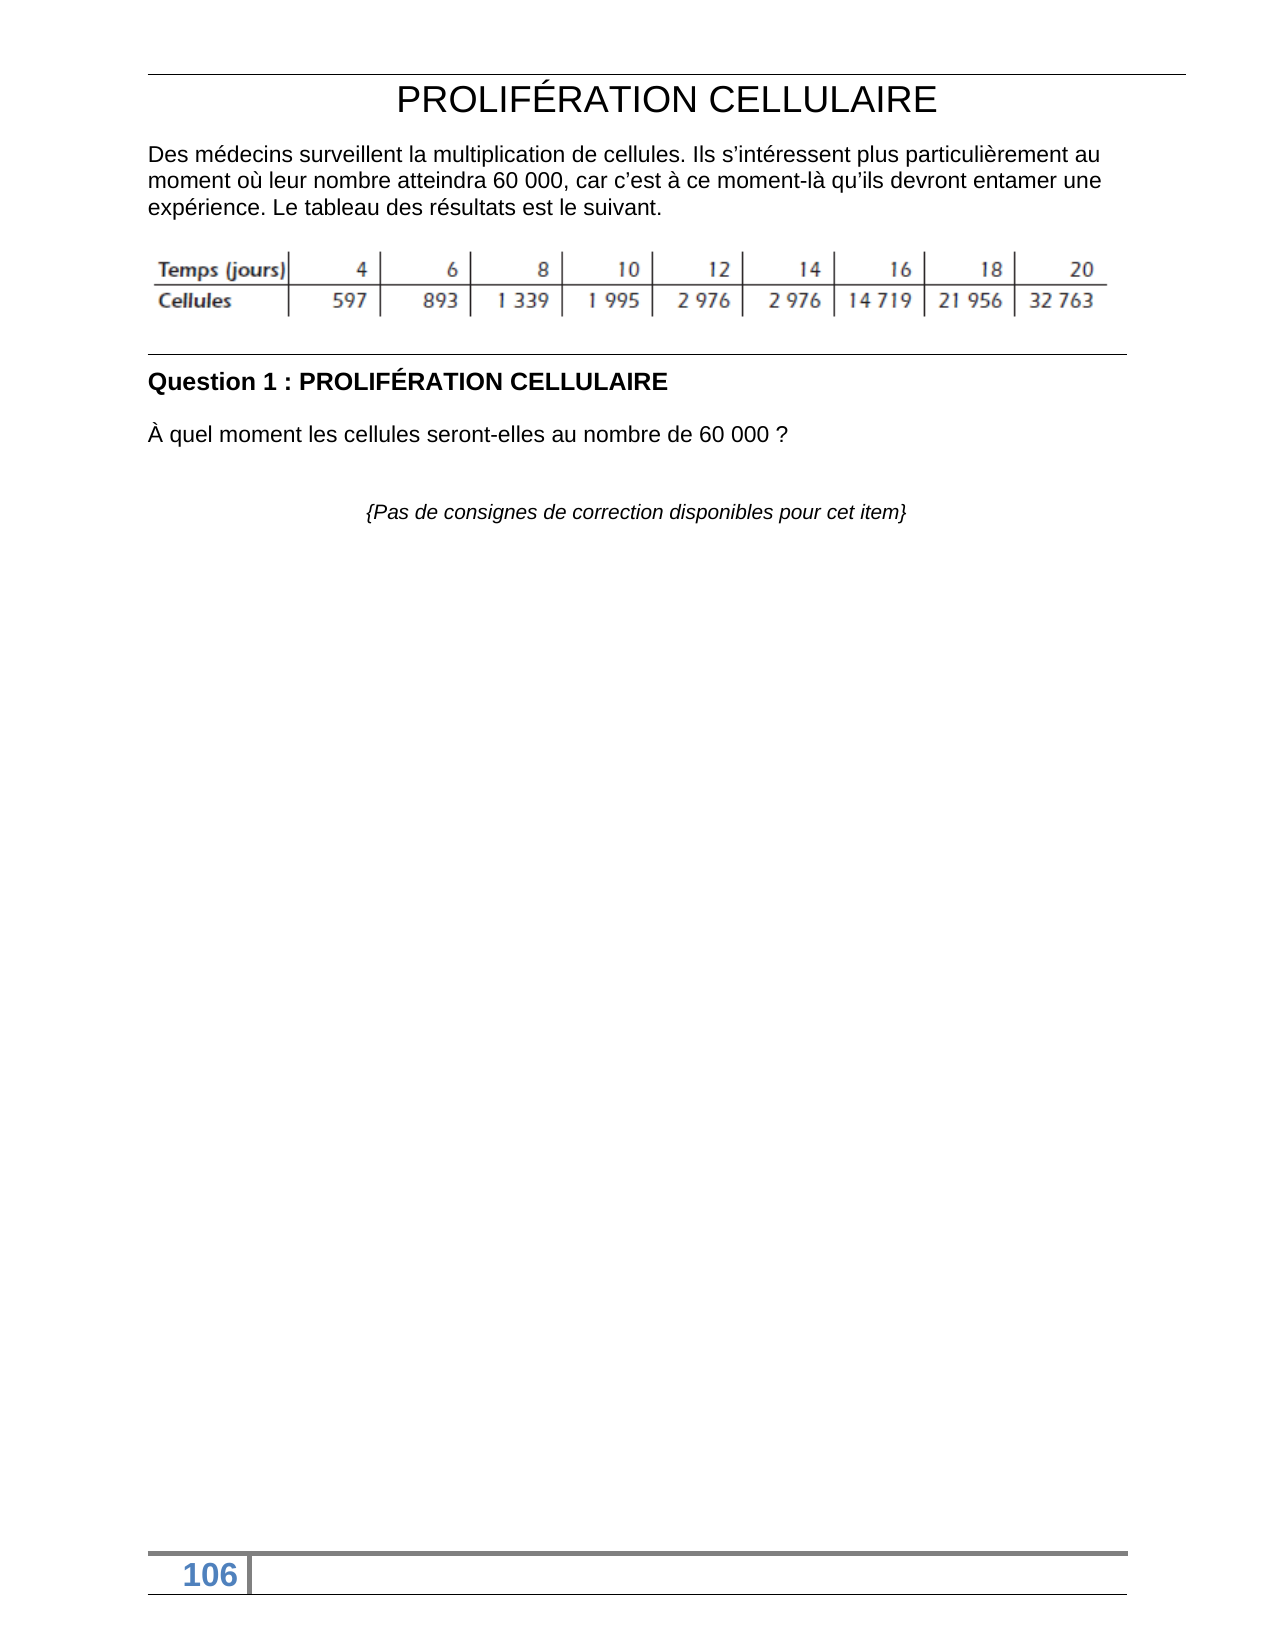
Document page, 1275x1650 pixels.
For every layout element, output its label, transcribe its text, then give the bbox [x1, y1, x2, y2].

text {Pas de consignes de correction disponibles pour cet item} [148, 500, 1127, 524]
text Question 1 : PROLIFÉRATION CELLULAIRE [148, 355, 1127, 396]
text Des médecins surveillent la multiplication de cellules. Ils s’intéressent plus particulièrement au moment où leur nombre atteindra 60 000, car c’est à ce moment-là qu’ils devront entamer une expérience. Le tableau des résultats est le suivant. [148, 141, 1127, 220]
text PROLIFÉRATION CELLULAIRE [148, 75, 1186, 120]
text À quel moment les cellules seront-elles au nombre de 60 000 ? [148, 421, 1127, 447]
